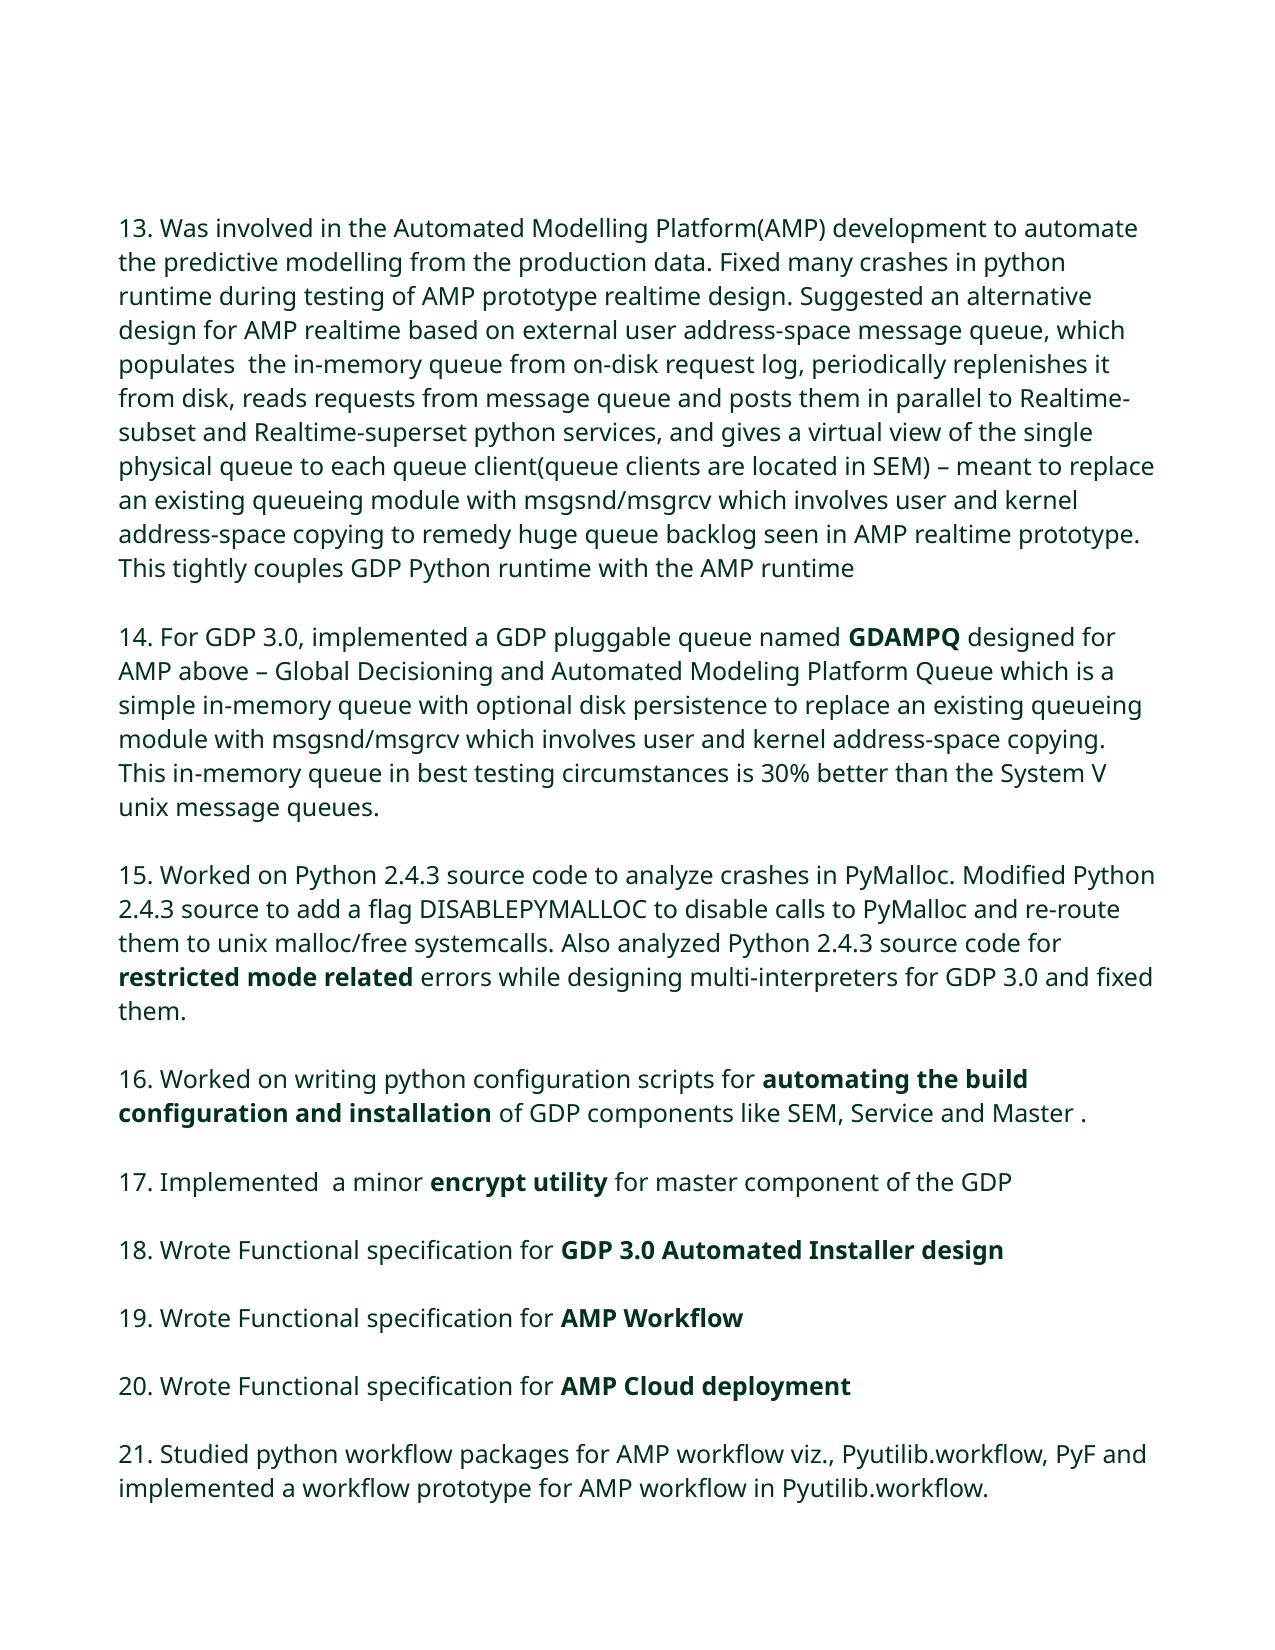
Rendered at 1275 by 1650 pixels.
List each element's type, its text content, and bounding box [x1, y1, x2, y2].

text 19. Wrote Functional specification for AMP Workflow [118, 1300, 1157, 1334]
text 20. Wrote Functional specification for AMP Cloud deployment [118, 1368, 1157, 1403]
text 17. Implemented a minor encrypt utility for master component of the GDP [118, 1164, 1157, 1198]
text 21. Studied python workflow packages for AMP workflow viz., Pyutilib.workflow, PyF and implemented a workflow prototype for AMP workflow in Pyutilib.workflow. [118, 1437, 1157, 1505]
text 15. Worked on Python 2.4.3 source code to analyze crashes in PyMalloc. Modified Python 2.4.3 source to add a flag DISABLEPYMALLOC to disable calls to PyMalloc and re-route them to unix malloc/free systemcalls. Also analyzed Python 2.4.3 source code for restricted mode related errors while designing multi-interpreters for GDP 3.0 and fixed them. [118, 858, 1157, 1028]
text 13. Was involved in the Automated Modelling Platform(AMP) development to automate the predictive modelling from the production data. Fixed many crashes in python runtime during testing of AMP prototype realtime design. Suggested an alternative design for AMP realtime based on external user address-space message queue, which populates the in-memory queue from on-disk request log, periodically replenishes it from disk, reads requests from message queue and posts them in parallel to Realtime-subset and Realtime-superset python services, and gives a virtual view of the single physical queue to each queue client(queue clients are located in SEM) – meant to replace an existing queueing module with msgsnd/msgrcv which involves user and kernel address-space copying to remedy huge queue backlog seen in AMP realtime prototype. This tightly couples GDP Python runtime with the AMP runtime [118, 210, 1157, 585]
text 16. Worked on writing python configuration scripts for automating the build configuration and installation of GDP components like SEM, Service and Master . [118, 1062, 1157, 1130]
text 14. For GDP 3.0, implemented a GDP pluggable queue named GDAMPQ designed for AMP above – Global Decisioning and Automated Modeling Platform Queue which is a simple in-memory queue with optional disk persistence to replace an existing queueing module with msgsnd/msgrcv which involves user and kernel address-space copying. This in-memory queue in best testing circumstances is 30% better than the System V unix message queues. [118, 619, 1157, 823]
text 18. Wrote Functional specification for GDP 3.0 Automated Installer design [118, 1232, 1157, 1266]
